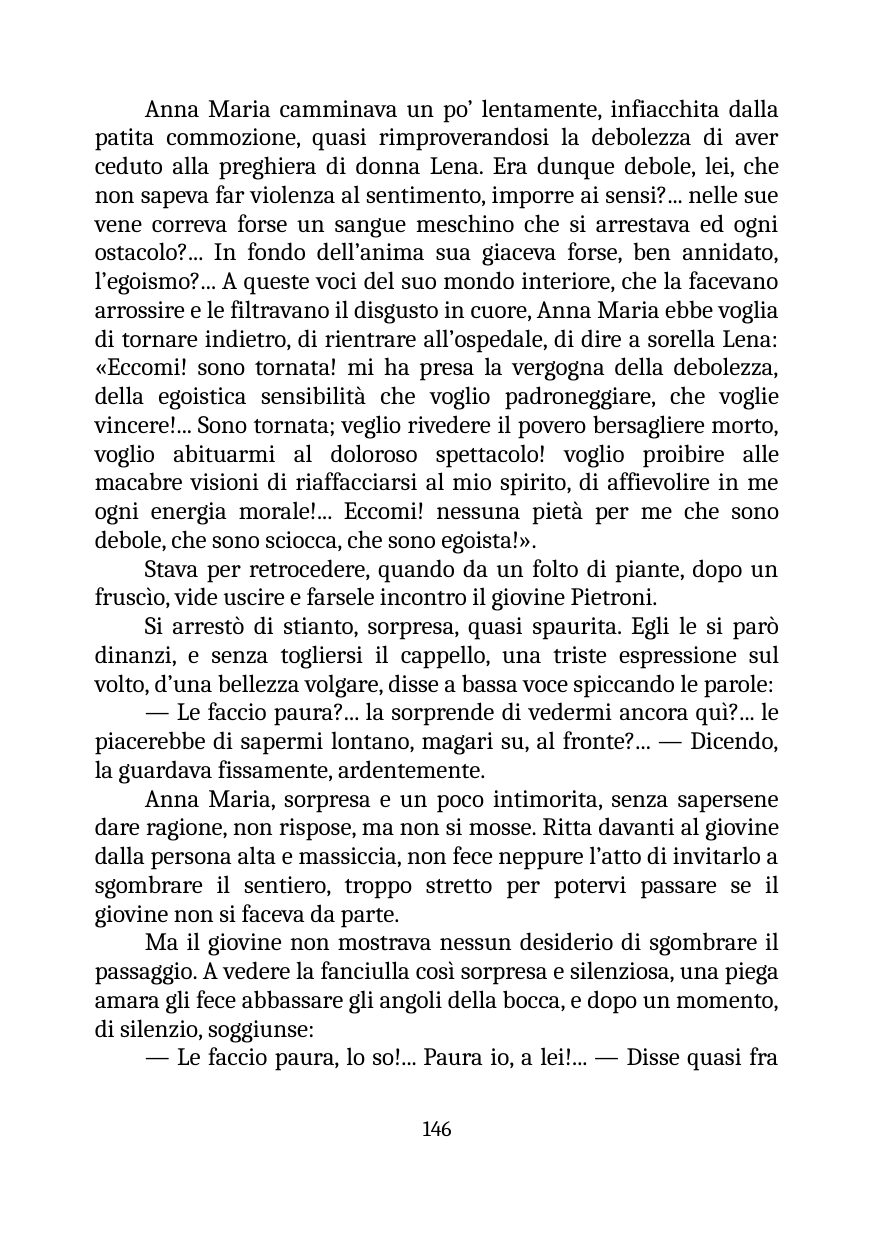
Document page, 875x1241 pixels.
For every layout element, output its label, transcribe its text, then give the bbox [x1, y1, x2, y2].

text Anna Maria camminava un po’ lentamente, infiacchita dalla patita commozione, quasi rimproverandosi la debolezza di aver ceduto alla preghiera di donna Lena. Era dunque debole, lei, che non sapeva far violenza al sentimento, imporre ai sensi?... nelle sue vene correva forse un sangue meschino che si arrestava ed ogni ostacolo?... In fondo dell’anima sua giaceva forse, ben annidato, l’egoismo?... A queste voci del suo mondo interiore, che la facevano arrossire e le filtravano il disgusto in cuore, Anna Maria ebbe voglia di tornare indietro, di rientrare all’ospedale, di dire a sorella Lena: «Eccomi! sono tornata! mi ha presa la vergogna della debolezza, della egoistica sensibilità che voglio padroneggiare, che voglie vincere!... Sono tornata; veglio rivedere il povero bersagliere morto, voglio abituarmi al doloroso spettacolo! voglio proibire alle macabre visioni di riaffacciarsi al mio spirito, di affievolire in me ogni energia morale!... Eccomi! nessuna pietà per me che sono debole, che sono sciocca, che sono egoista!». [94, 94, 779, 554]
text — Le faccio paura, lo so!... Paura io, a lei!... — Disse quasi fra [94, 1043, 779, 1072]
text Anna Maria, sorpresa e un poco intimorita, senza sapersene dare ragione, non rispose, ma non si mosse. Ritta davanti al giovine dalla persona alta e massiccia, non fece neppure l’atto di invitarlo a sgombrare il sentiero, troppo stretto per potervi passare se il giovine non si faceva da parte. [94, 784, 779, 928]
text Si arrestò di stianto, sorpresa, quasi spaurita. Egli le si parò dinanzi, e senza togliersi il cappello, una triste espressione sul volto, d’una bellezza volgare, disse a bassa voce spiccando le parole: [94, 612, 779, 698]
text Ma il giovine non mostrava nessun desiderio di sgombrare il passaggio. A vedere la fanciulla così sorpresa e silenziosa, una piega amara gli fece abbassare gli angoli della bocca, e dopo un momento, di silenzio, soggiunse: [94, 928, 779, 1043]
text Stava per retrocedere, quando da un folto di piante, dopo un fruscìo, vide uscire e farsele incontro il giovine Pietroni. [94, 554, 779, 612]
text — Le faccio paura?... la sorprende di vedermi ancora quì?... le piacerebbe di sapermi lontano, magari su, al fronte?... — Dicendo, la guardava fissamente, ardentemente. [94, 698, 779, 784]
